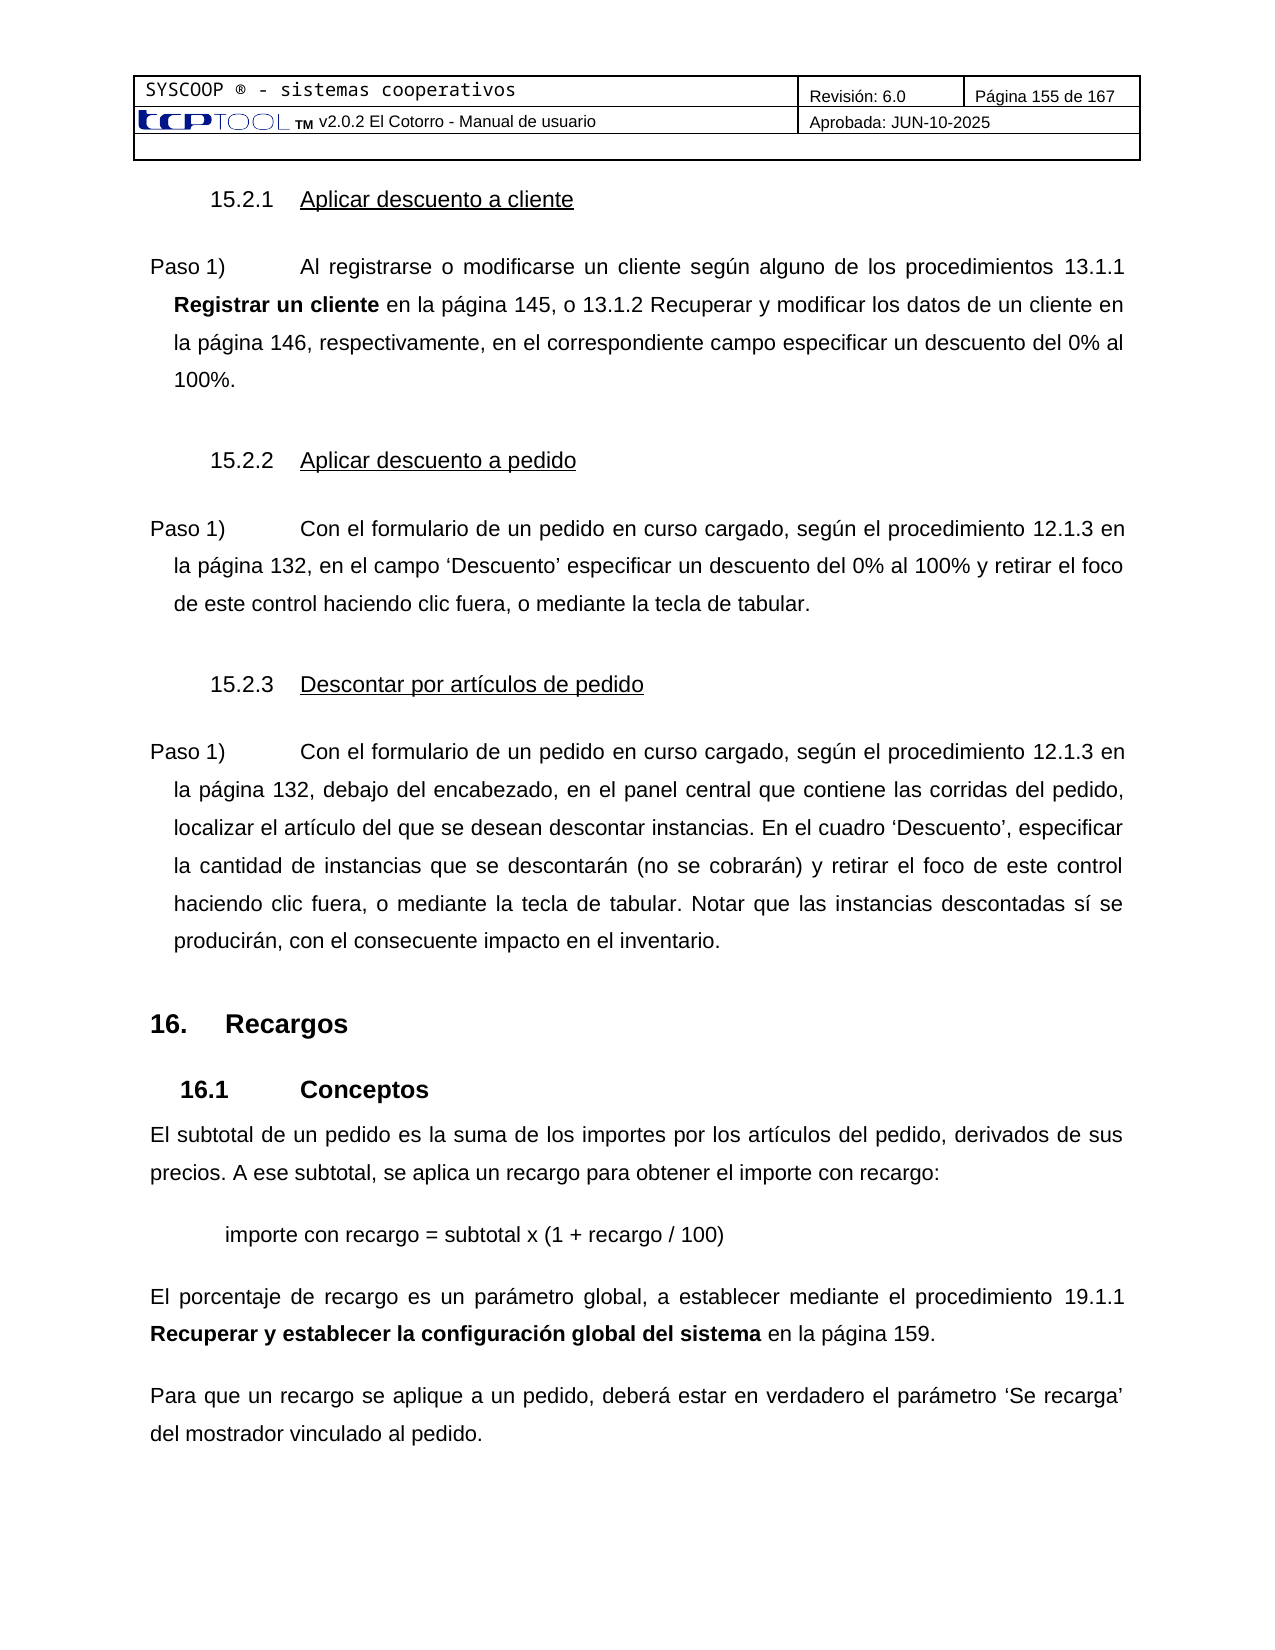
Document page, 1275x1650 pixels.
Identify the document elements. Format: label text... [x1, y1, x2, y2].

text Para que un recargo se aplique a un pedido, deberá estar en verdadero el parámetro ‘Se recarga’ del mostrador vinculado al pedido. [150, 1383, 1125, 1446]
list Con el formulario de un pedido en curso cargado, según el procedimiento 12.1.3 en la página 132, en el campo ‘Descuento’ especificar un descuento del 0% al 100% y retirar el foco de este control haciendo clic fuera, o mediante la tecla de tabular. [150, 516, 1125, 616]
subtitle Descontar por artículos de pedido [210, 671, 1125, 697]
picture [138, 110, 290, 130]
subtitle Conceptos [180, 1075, 1125, 1104]
list Al registrarse o modificarse un cliente según alguno de los procedimientos 13.1.1 Registrar un cliente en la página 145, o 13.1.2 Recuperar y modificar los datos de un cliente en la página 146, respectivamente, en el correspondiente campo especificar un descuento del 0% al 100%. [150, 254, 1125, 393]
subtitle Aplicar descuento a cliente [210, 186, 1125, 212]
text El subtotal de un pedido es la suma de los importes por los artículos del pedido, derivados de sus precios. A ese subtotal, se aplica un recargo para obtener el importe con recargo: [150, 1122, 1125, 1185]
subtitle Aplicar descuento a pedido [210, 447, 1125, 473]
list Con el formulario de un pedido en curso cargado, según el procedimiento 12.1.3 en la página 132, debajo del encabezado, en el panel central que contiene las corridas del pedido, localizar el artículo del que se desean descontar instancias. En el cuadro ‘Descuento’, especificar la cantidad de instancias que se descontarán (no se cobrarán) y retirar el foco de este control haciendo clic fuera, o mediante la tecla de tabular. Notar que las instancias descontadas sí se producirán, con el consecuente impacto en el inventario. [150, 739, 1125, 953]
subtitle Recargos [150, 1008, 1125, 1039]
text importe con recargo = subtotal x (1 + recargo / 100) [150, 1222, 1125, 1247]
text El porcentaje de recargo es un parámetro global, a establecer mediante el procedimiento 19.1.1 Recuperar y establecer la configuración global del sistema en la página 159. [150, 1283, 1125, 1347]
